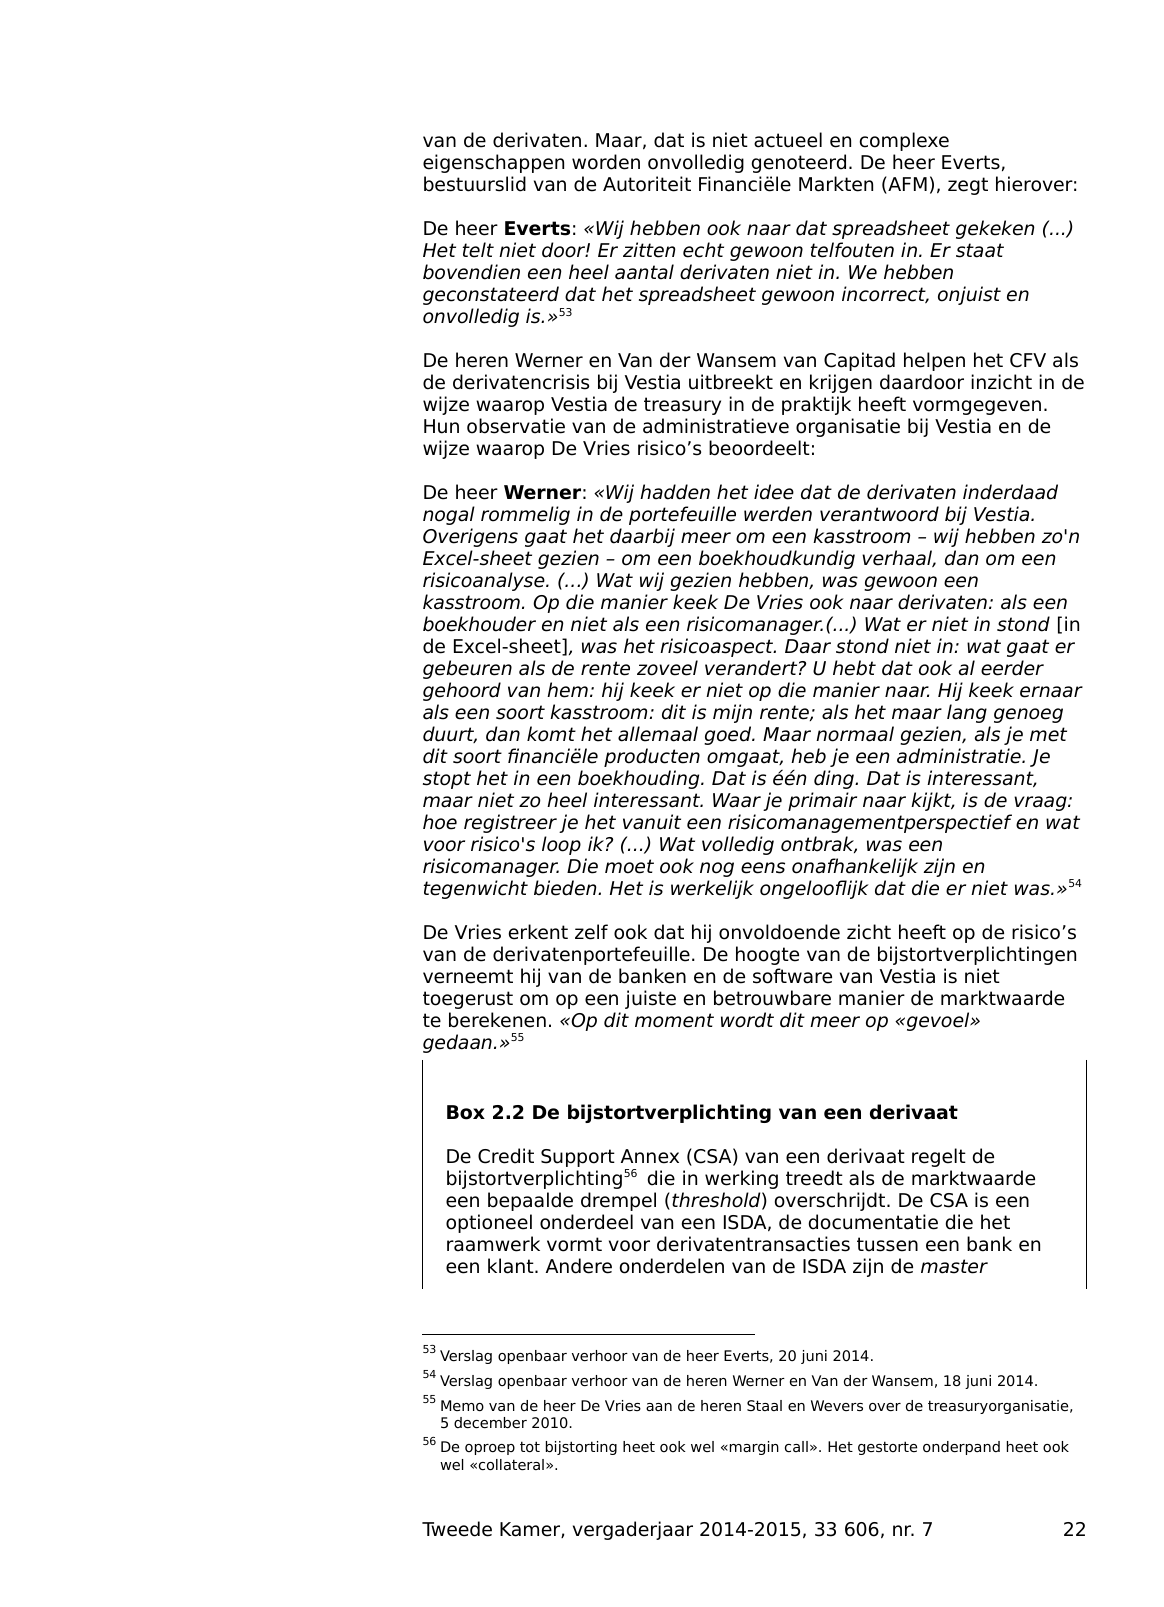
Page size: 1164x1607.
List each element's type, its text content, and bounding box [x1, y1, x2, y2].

text De heer Everts: «Wij hebben ook naar dat spreadsheet gekeken (...) Het telt niet door! Er zitten echt gewoon telfouten in. Er staat bovendien een heel aantal derivaten niet in. We hebben geconstateerd dat het spreadsheet gewoon incorrect, onjuist en onvolledig is.» [422, 218, 1087, 328]
text De heren Werner en Van der Wansem van Capitad helpen het CFV als de derivatencrisis bij Vestia uitbreekt en krijgen daardoor inzicht in de wijze waarop Vestia de treasury in de praktijk heeft vormgegeven. Hun observatie van de administratieve organisatie bij Vestia en de wijze waarop De Vries risico’s beoordeelt: [422, 350, 1087, 460]
text Verslag openbaar verhoor van de heer Everts, 20 juni 2014. [422, 1343, 1087, 1366]
table_header Box 2.2 De bijstortverplichting van een derivaat De Credit Support Annex (CSA) van een derivaat regelt de bijstortverplichting die in werking treedt als de marktwaarde een bepaalde drempel (threshold) overschrijdt. De CSA is een optioneel onderdeel van een ISDA, de documentatie die het raamwerk vormt voor derivatentransacties tussen een bank en een klant. Andere onderdelen van de ISDA zijn de master [423, 1060, 1086, 1289]
text Memo van de heer De Vries aan de heren Staal en Wevers over de treasuryorganisatie, 5 december 2010. [422, 1393, 1087, 1432]
text De Vries erkent zelf ook dat hij onvoldoende zicht heeft op de risico’s van de derivatenportefeuille. De hoogte van de bijstortverplichtingen verneemt hij van de banken en de software van Vestia is niet toegerust om op een juiste en betrouwbare manier de marktwaarde te berekenen. «Op dit moment wordt dit meer op «gevoel» gedaan.» [422, 922, 1087, 1054]
text van de derivaten. Maar, dat is niet actueel en complexe eigenschappen worden onvolledig genoteerd. De heer Everts, bestuurslid van de Autoriteit Financiële Markten (AFM), zegt hierover: [422, 130, 1087, 196]
text Verslag openbaar verhoor van de heren Werner en Van der Wansem, 18 juni 2014. [422, 1368, 1087, 1391]
text De heer Werner: «Wij hadden het idee dat de derivaten inderdaad nogal rommelig in de portefeuille werden verantwoord bij Vestia. Overigens gaat het daarbij meer om een kasstroom – wij hebben zo'n Excel-sheet gezien – om een boekhoudkundig verhaal, dan om een risicoanalyse. (...) Wat wij gezien hebben, was gewoon een kasstroom. Op die manier keek De Vries ook naar derivaten: als een boekhouder en niet als een risicomanager.(...) Wat er niet in stond [in de Excel-sheet], was het risicoaspect. Daar stond niet in: wat gaat er gebeuren als de rente zoveel verandert? U hebt dat ook al eerder gehoord van hem: hij keek er niet op die manier naar. Hij keek ernaar als een soort kasstroom: dit is mijn rente; als het maar lang genoeg duurt, dan komt het allemaal goed. Maar normaal gezien, als je met dit soort financiële producten omgaat, heb je een administratie. Je stopt het in een boekhouding. Dat is één ding. Dat is interessant, maar niet zo heel interessant. Waar je primair naar kijkt, is de vraag: hoe registreer je het vanuit een risicomanagementperspectief en wat voor risico's loop ik? (...) Wat volledig ontbrak, was een risicomanager. Die moet ook nog eens onafhankelijk zijn en tegenwicht bieden. Het is werkelijk ongelooflijk dat die er niet was.» [422, 482, 1087, 900]
